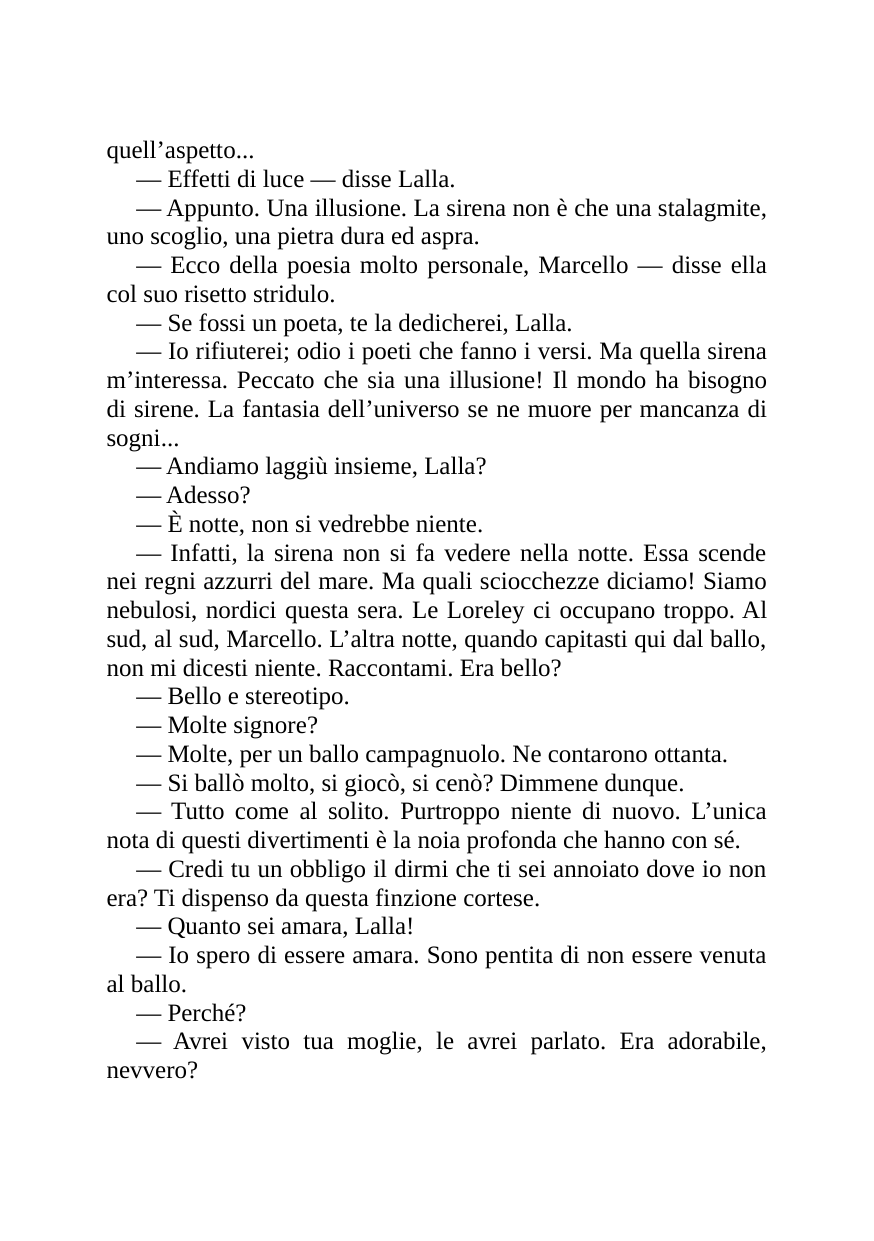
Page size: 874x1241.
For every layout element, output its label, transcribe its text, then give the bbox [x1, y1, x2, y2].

text — Perché? [106, 998, 768, 1026]
text — Andiamo laggiù insieme, Lalla? [106, 451, 768, 480]
text — Effetti di luce — disse Lalla. [106, 164, 768, 193]
text — Io rifiuterei; odio i poeti che fanno i versi. Ma quella sirena m’interessa. Peccato che sia una illusione! Il mondo ha bisogno di sirene. La fantasia dell’universo se ne muore per mancanza di sogni... [106, 336, 768, 451]
text — Ecco della poesia molto personale, Marcello — disse ella col suo risetto stridulo. [106, 250, 768, 308]
text — Bello e stereotipo. [106, 681, 768, 710]
text — Appunto. Una illusione. La sirena non è che una stalagmite, uno scoglio, una pietra dura ed aspra. [106, 193, 768, 250]
text — Se fossi un poeta, te la dedicherei, Lalla. [106, 308, 768, 336]
text — Io spero di essere amara. Sono pentita di non essere venuta al ballo. [106, 940, 768, 998]
text — Quanto sei amara, Lalla! [106, 911, 768, 940]
text — Molte, per un ballo campagnuolo. Ne contarono ottanta. [106, 739, 768, 768]
text — È notte, non si vedrebbe niente. [106, 509, 768, 538]
text — Molte signore? [106, 710, 768, 739]
text — Si ballò molto, si giocò, si cenò? Dimmene dunque. [106, 768, 768, 796]
text — Infatti, la sirena non si fa vedere nella notte. Essa scende nei regni azzurri del mare. Ma quali sciocchezze diciamo! Siamo nebulosi, nordici questa sera. Le Loreley ci occupano troppo. Al sud, al sud, Marcello. L’altra notte, quando capitasti qui dal ballo, non mi dicesti niente. Raccontami. Era bello? [106, 538, 768, 681]
text — Adesso? [106, 480, 768, 509]
text — Credi tu un obbligo il dirmi che ti sei annoiato dove io non era? Ti dispenso da questa finzione cortese. [106, 854, 768, 911]
text — Tutto come al solito. Purtroppo niente di nuovo. L’unica nota di questi divertimenti è la noia profonda che hanno con sé. [106, 796, 768, 854]
text — Avrei visto tua moglie, le avrei parlato. Era adorabile, nevvero? [106, 1026, 768, 1084]
text quell’aspetto... [106, 135, 768, 164]
